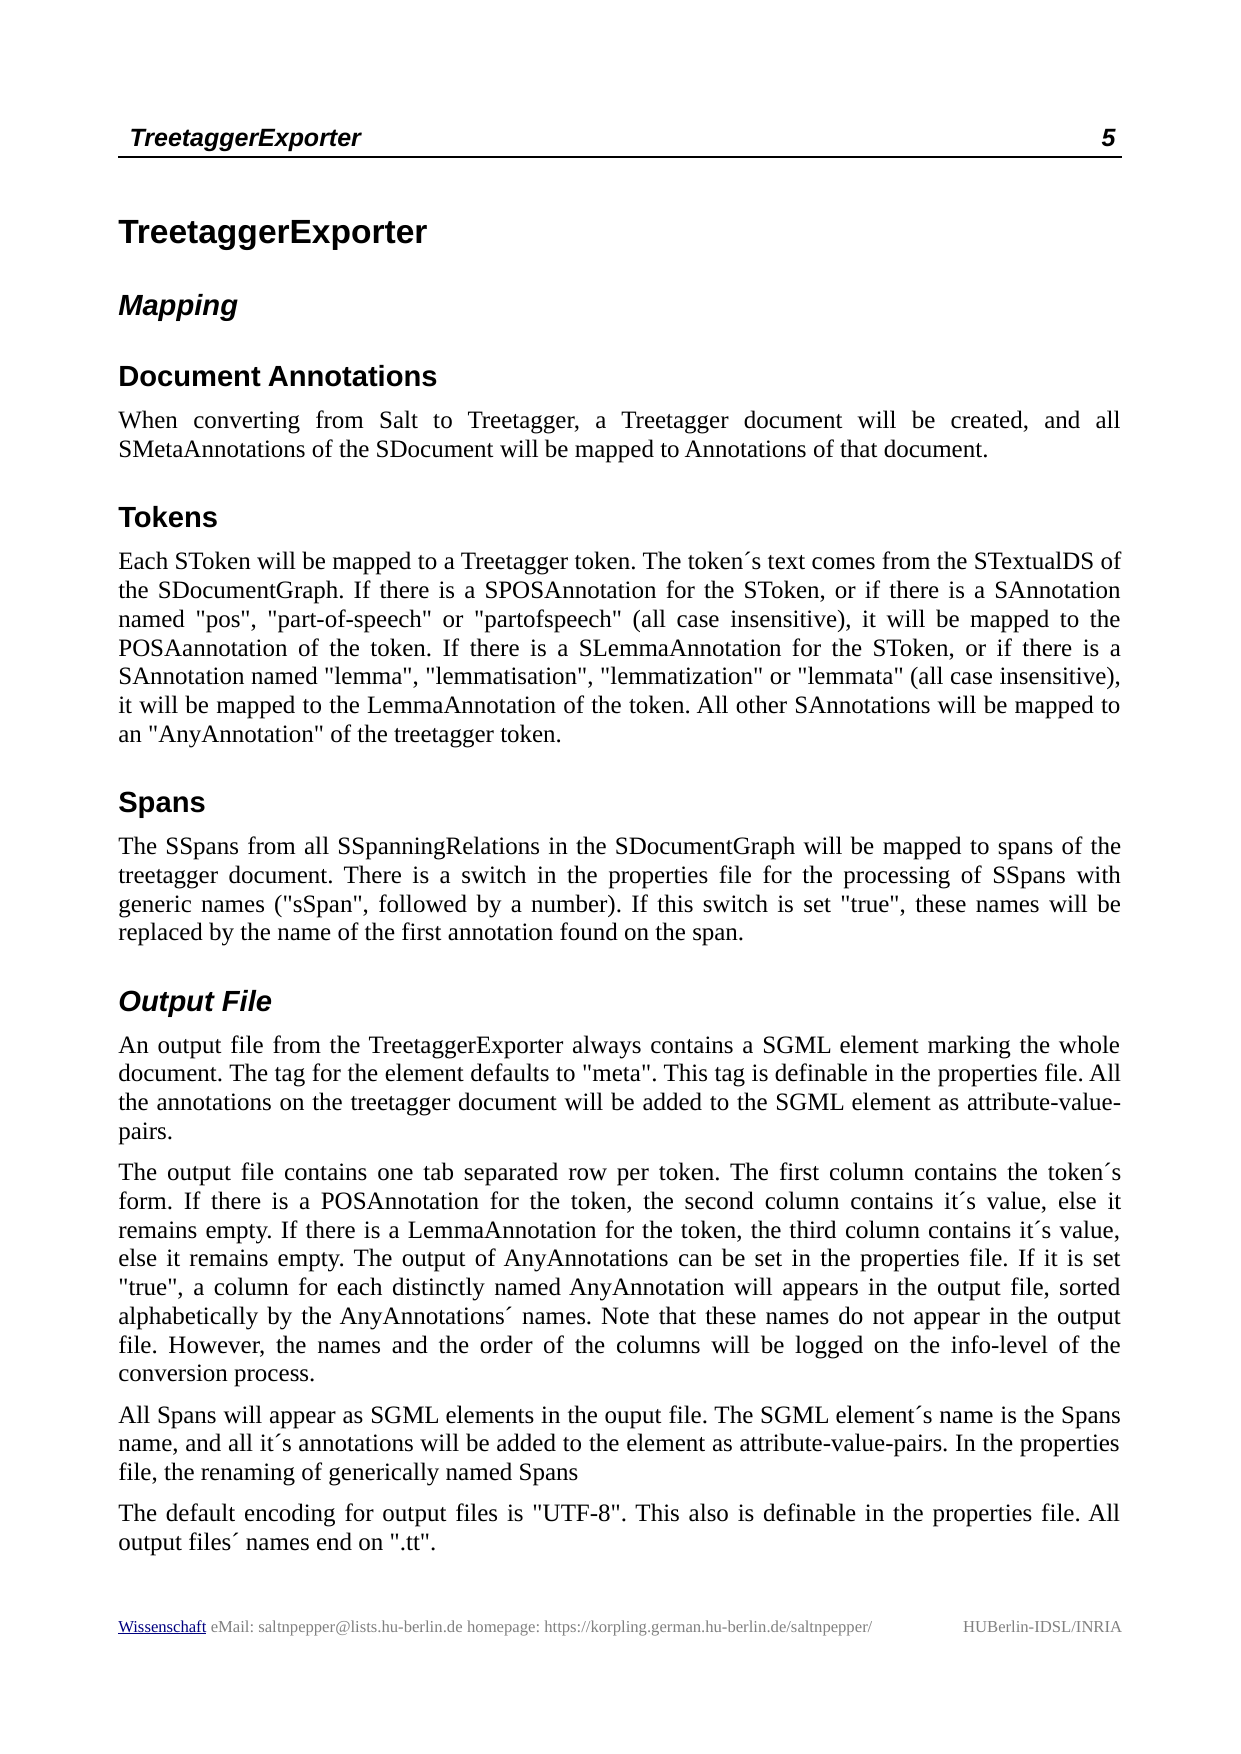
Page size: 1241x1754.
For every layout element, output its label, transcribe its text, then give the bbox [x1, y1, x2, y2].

text The output file contains one tab separated row per token. The first column contains the token´s form. If there is a POSAnnotation for the token, the second column contains it´s value, else it remains empty. If there is a LemmaAnnotation for the token, the third column contains it´s value, else it remains empty. The output of AnyAnnotations can be set in the properties file. If it is set "true", a column for each distinctly named AnyAnnotation will appears in the output file, sorted alphabetically by the AnyAnnotations´ names. Note that these names do not appear in the output file. However, the names and the order of the columns will be logged on the info-level of the conversion process. [118, 1157, 1122, 1387]
text When converting from Salt to Treetagger, a Treetagger document will be created, and all SMetaAnnotations of the SDocument will be mapped to Annotations of that document. [118, 405, 1122, 463]
subtitle TreetaggerExporter [118, 212, 1122, 251]
text An output file from the TreetaggerExporter always contains a SGML element marking the whole document. The tag for the element defaults to "meta". This tag is definable in the properties file. All the annotations on the treetagger document will be added to the SGML element as attribute-value- pairs. [118, 1030, 1122, 1145]
subtitle Document Annotations [118, 359, 1122, 393]
subtitle Output File [118, 984, 1122, 1017]
text All Spans will appear as SGML elements in the ouput file. The SGML element´s name is the Spans name, and all it´s annotations will be added to the element as attribute-value-pairs. In the properties file, the renaming of generically named Spans [118, 1400, 1122, 1486]
text The SSpans from all SSpanningRelations in the SDocumentGraph will be mapped to spans of the treetagger document. There is a switch in the properties file for the processing of SSpans with generic names ("sSpan", followed by a number). If this switch is set "true", these names will be replaced by the name of the first annotation found on the span. [118, 831, 1122, 946]
subtitle Spans [118, 785, 1122, 819]
text Each SToken will be mapped to a Treetagger token. The token´s text comes from the STextualDS of the SDocumentGraph. If there is a SPOSAnnotation for the SToken, or if there is a SAnnotation named "pos", "part-of-speech" or "partofspeech" (all case insensitive), it will be mapped to the POSAannotation of the token. If there is a SLemmaAnnotation for the SToken, or if there is a SAnnotation named "lemma", "lemmatisation", "lemmatization" or "lemmata" (all case insensitive), it will be mapped to the LemmaAnnotation of the token. All other SAnnotations will be mapped to an "AnyAnnotation" of the treetagger token. [118, 546, 1122, 748]
text The default encoding for output files is "UTF-8". This also is definable in the properties file. All output files´ names end on ".tt". [118, 1498, 1122, 1556]
subtitle Mapping [118, 288, 1122, 322]
subtitle Tokens [118, 500, 1122, 534]
